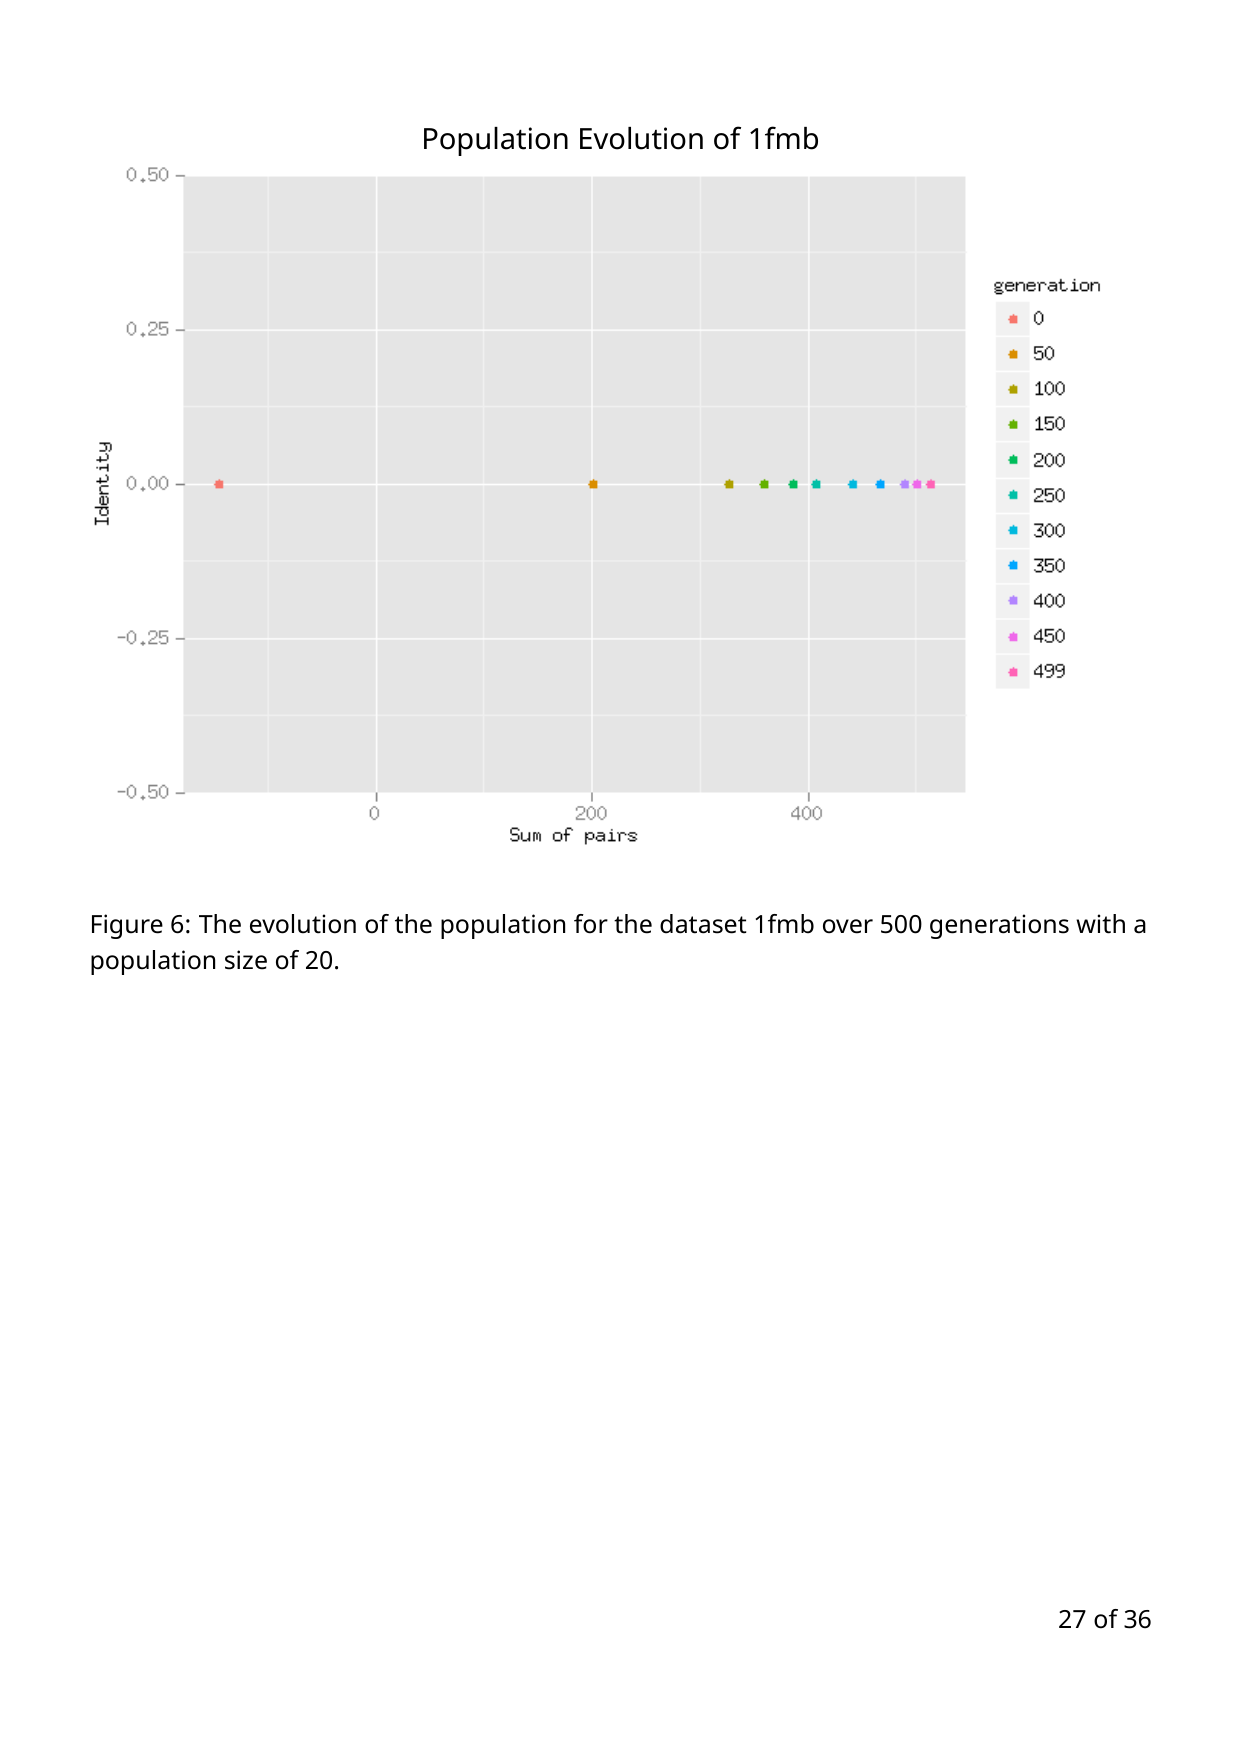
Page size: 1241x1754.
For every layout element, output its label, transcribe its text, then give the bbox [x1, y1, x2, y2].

table_cell [89, 863, 1152, 903]
table_cell Figure 6: The evolution of the population for the dataset 1fmb over 500 generations with a population size of 20. [89, 903, 1152, 976]
table_header Population Evolution of 1fmb [89, 118, 1152, 157]
picture [89, 157, 1152, 863]
